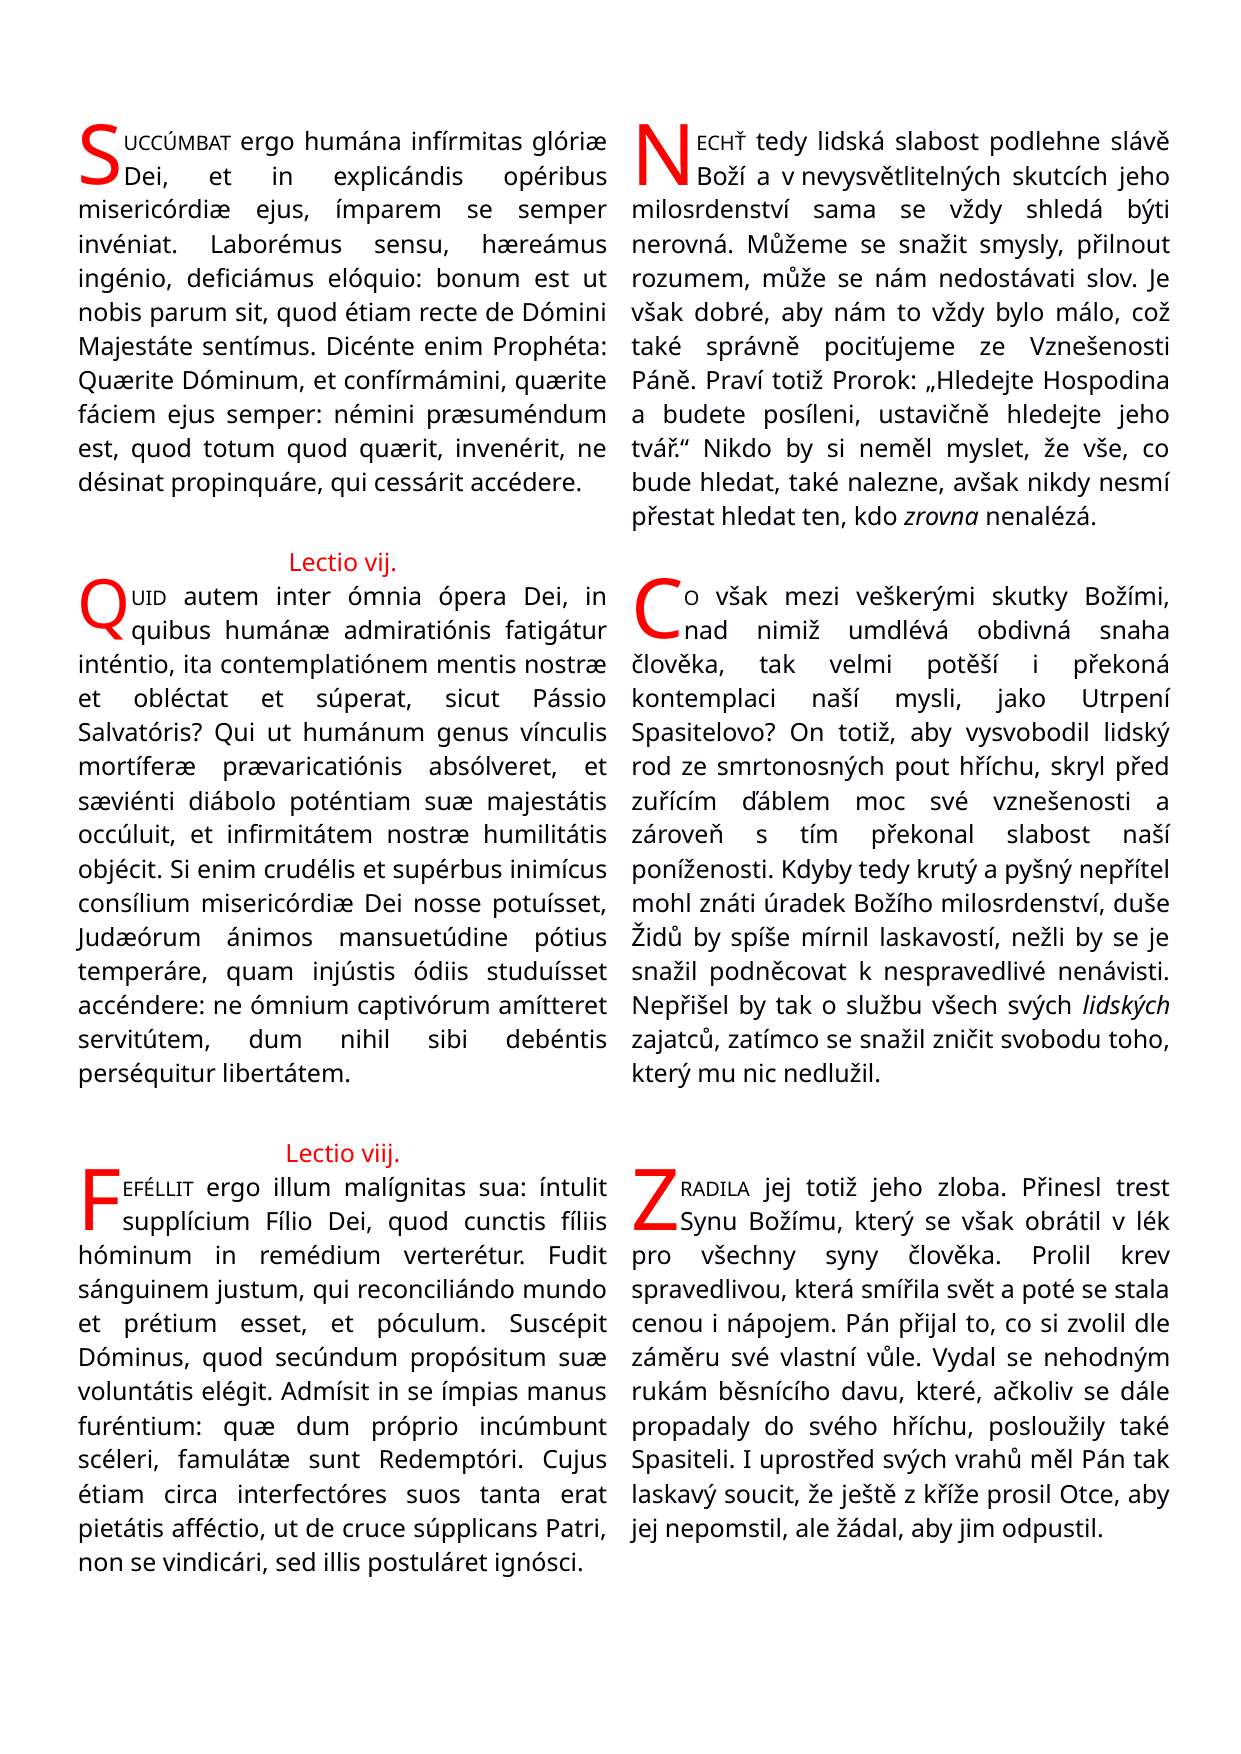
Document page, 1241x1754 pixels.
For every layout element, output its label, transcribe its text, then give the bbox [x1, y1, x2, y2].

table_cell Co však mezi veškerými skutky Božími, nad nimiž umdlévá obdivná snaha člověka, tak velmi potěší i překoná kontemplaci naší mysli, jako Utrpení Spasitelovo? On totiž, aby vysvobodil lidský rod ze smrtonosných pout hříchu, skryl před zuřícím ďáblem moc své vznešenosti a zároveň s tím překonal slabost naší poníženosti. Kdyby tedy krutý a pyšný nepřítel mohl znáti úradek Božího milosrdenství, duše Židů by spíše mírnil laskavostí, nežli by se je snažil podněcovat k nespravedlivé nenávisti. Nepřišel by tak o službu všech svých lidských zajatců, zatímco se snažil zničit svobodu toho, který mu nic nedlužil. [619, 539, 1182, 1130]
table_cell Nechť tedy lidská slabost podlehne slávě Boží a v nevysvětlitelných skutcích jeho milosrdenství sama se vždy shledá býti nerovná. Můžeme se snažit smysly, přilnout rozumem, může se nám nedostávati slov. Je však dobré, aby nám to vždy bylo málo, což také správně pociťujeme ze Vznešenosti Páně. Praví totiž Prorok: „Hledejte Hospodina a budete posíleni, ustavičně hledejte jeho tvář.“ Nikdo by si neměl myslet, že vše, co bude hledat, také nalezne, avšak nikdy nesmí přestat hledat ten, kdo zrovna nenalézá. [619, 118, 1182, 539]
table_cell Succúmbat ergo humána infírmitas glóriæ Dei, et in explicándis opéribus misericórdiæ ejus, ímparem se semper invéniat. Laborémus sensu, hæreámus ingénio, deficiámus elóquio: bonum est ut nobis parum sit, quod étiam recte de Dómini Majestáte sentímus. Dicénte enim Prophéta: Quærite Dóminum, et confírmámini, quærite fáciem ejus semper: némini præsuméndum est, quod totum quod quærit, invenérit, ne désinat propinquáre, qui cessárit accédere. [66, 118, 619, 539]
table_cell Lectio viij. Feféllit ergo illum malígnitas sua: íntulit supplícium Fílio Dei, quod cunctis fíliis hóminum in remédium verterétur. Fudit sánguinem justum, qui reconciliándo mundo et prétium esset, et póculum. Suscépit Dóminus, quod secúndum propósitum suæ voluntátis elégit. Admísit in se ímpias manus furéntium: quæ dum próprio incúmbunt scéleri, famulátæ sunt Redemptóri. Cujus étiam circa interfectóres suos tanta erat pietátis afféctio, ut de cruce súpplicans Patri, non se vindicári, sed illis postuláret ignósci. [66, 1130, 619, 1618]
table_cell Lectio vij. Quid autem inter ómnia ópera Dei, in quibus humánæ admiratiónis fatigátur inténtio, ita contemplatiónem mentis nostræ et obléctat et súperat, sicut Pássio Salvatóris? Qui ut humánum genus vínculis mortíferæ prævaricatiónis absólveret, et sæviénti diábolo poténtiam suæ majestátis occúluit, et infirmitátem nostræ humilitátis objécit. Si enim crudélis et supérbus inimícus consílium misericórdiæ Dei nosse potuísset, Judæórum ánimos mansuetúdine pótius temperáre, quam injústis ódiis studuísset accéndere: ne ómnium captivórum amítteret servitútem, dum nihil sibi debéntis perséquitur libertátem. [66, 539, 619, 1130]
table_cell Zradila jej totiž jeho zloba. Přinesl trest Synu Božímu, který se však obrátil v lék pro všechny syny člověka. Prolil krev spravedlivou, která smířila svět a poté se stala cenou i nápojem. Pán přijal to, co si zvolil dle záměru své vlastní vůle. Vydal se nehodným rukám běsnícího davu, které, ačkoliv se dále propadaly do svého hříchu, posloužily také Spasiteli. I uprostřed svých vrahů měl Pán tak laskavý soucit, že ještě z kříže prosil Otce, aby jej nepomstil, ale žádal, aby jim odpustil. [619, 1130, 1182, 1618]
